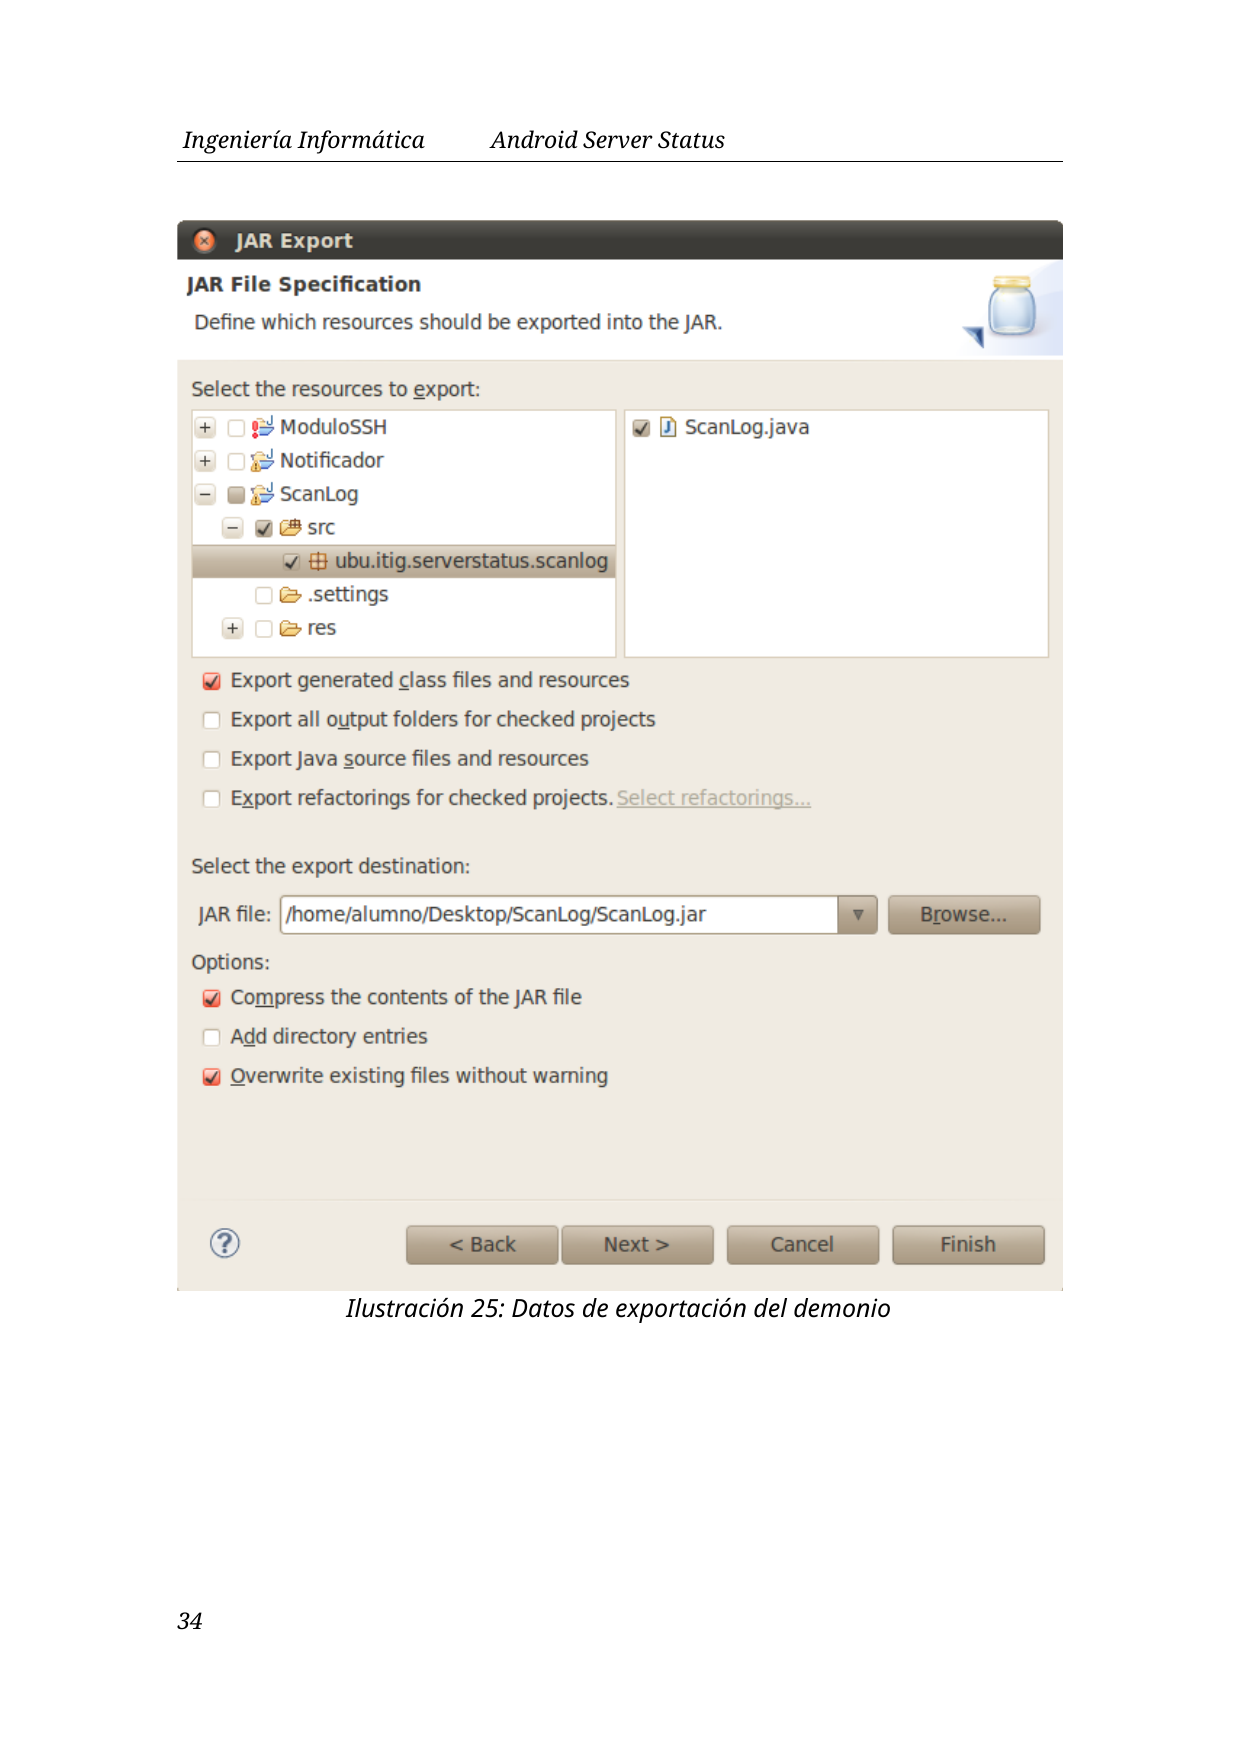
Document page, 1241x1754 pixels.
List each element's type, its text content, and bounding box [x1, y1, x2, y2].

text Ilustración 25: Datos de exportación del demonio [177, 1291, 1063, 1324]
